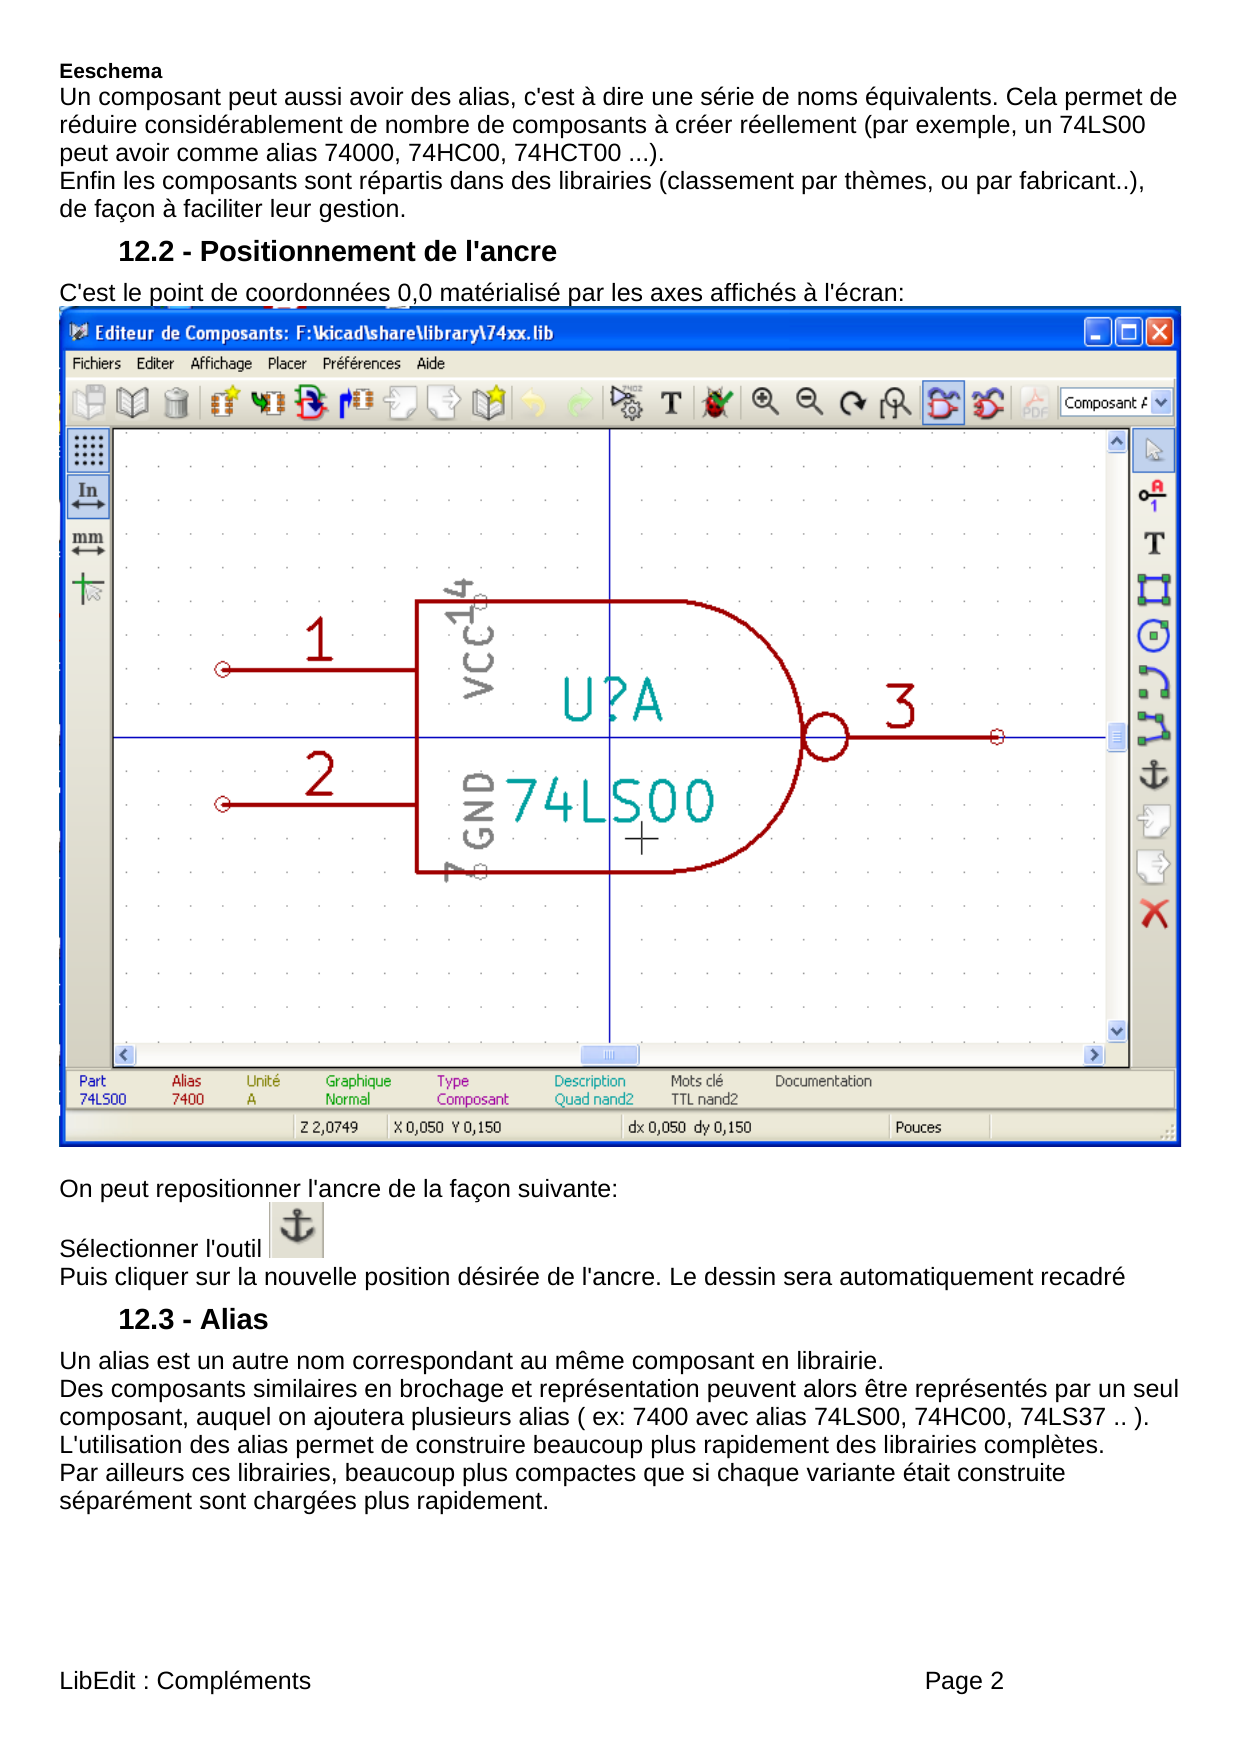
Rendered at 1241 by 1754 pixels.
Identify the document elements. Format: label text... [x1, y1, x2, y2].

text Un alias est un autre nom correspondant au même composant en librairie. [59, 1347, 1181, 1375]
subtitle Positionnement de l'ancre [118, 234, 1181, 267]
subtitle Alias [118, 1303, 1181, 1335]
text Un composant peut aussi avoir des alias, c'est à dire une série de noms équivalents. Cela permet de réduire considérablement de nombre de composants à créer réellement (par exemple, un 74LS00 peut avoir comme alias 74000, 74HC00, 74HCT00 ...). [59, 83, 1181, 167]
text Puis cliquer sur la nouvelle position désirée de l'ancre. Le dessin sera automatiquement recadré [59, 1263, 1181, 1291]
text Des composants similaires en brochage et représentation peuvent alors être représentés par un seul composant, auquel on ajoutera plusieurs alias ( ex: 7400 avec alias 74LS00, 74HC00, 74LS37 .. ). [59, 1375, 1181, 1431]
text On peut repositionner l'ancre de la façon suivante: [59, 1174, 1181, 1203]
picture [59, 306, 1182, 1147]
text L'utilisation des alias permet de construire beaucoup plus rapidement des librairies complètes. [59, 1431, 1181, 1459]
text Par ailleurs ces librairies, beaucoup plus compactes que si chaque variante était construite séparément sont chargées plus rapidement. [59, 1459, 1181, 1515]
text Enfin les composants sont répartis dans des librairies (classement par thèmes, ou par fabricant..), de façon à faciliter leur gestion. [59, 167, 1181, 223]
picture [269, 1202, 324, 1258]
text C'est le point de coordonnées 0,0 matérialisé par les axes affichés à l'écran: [59, 279, 1181, 306]
text Sélectionner l'outil [59, 1203, 1181, 1263]
